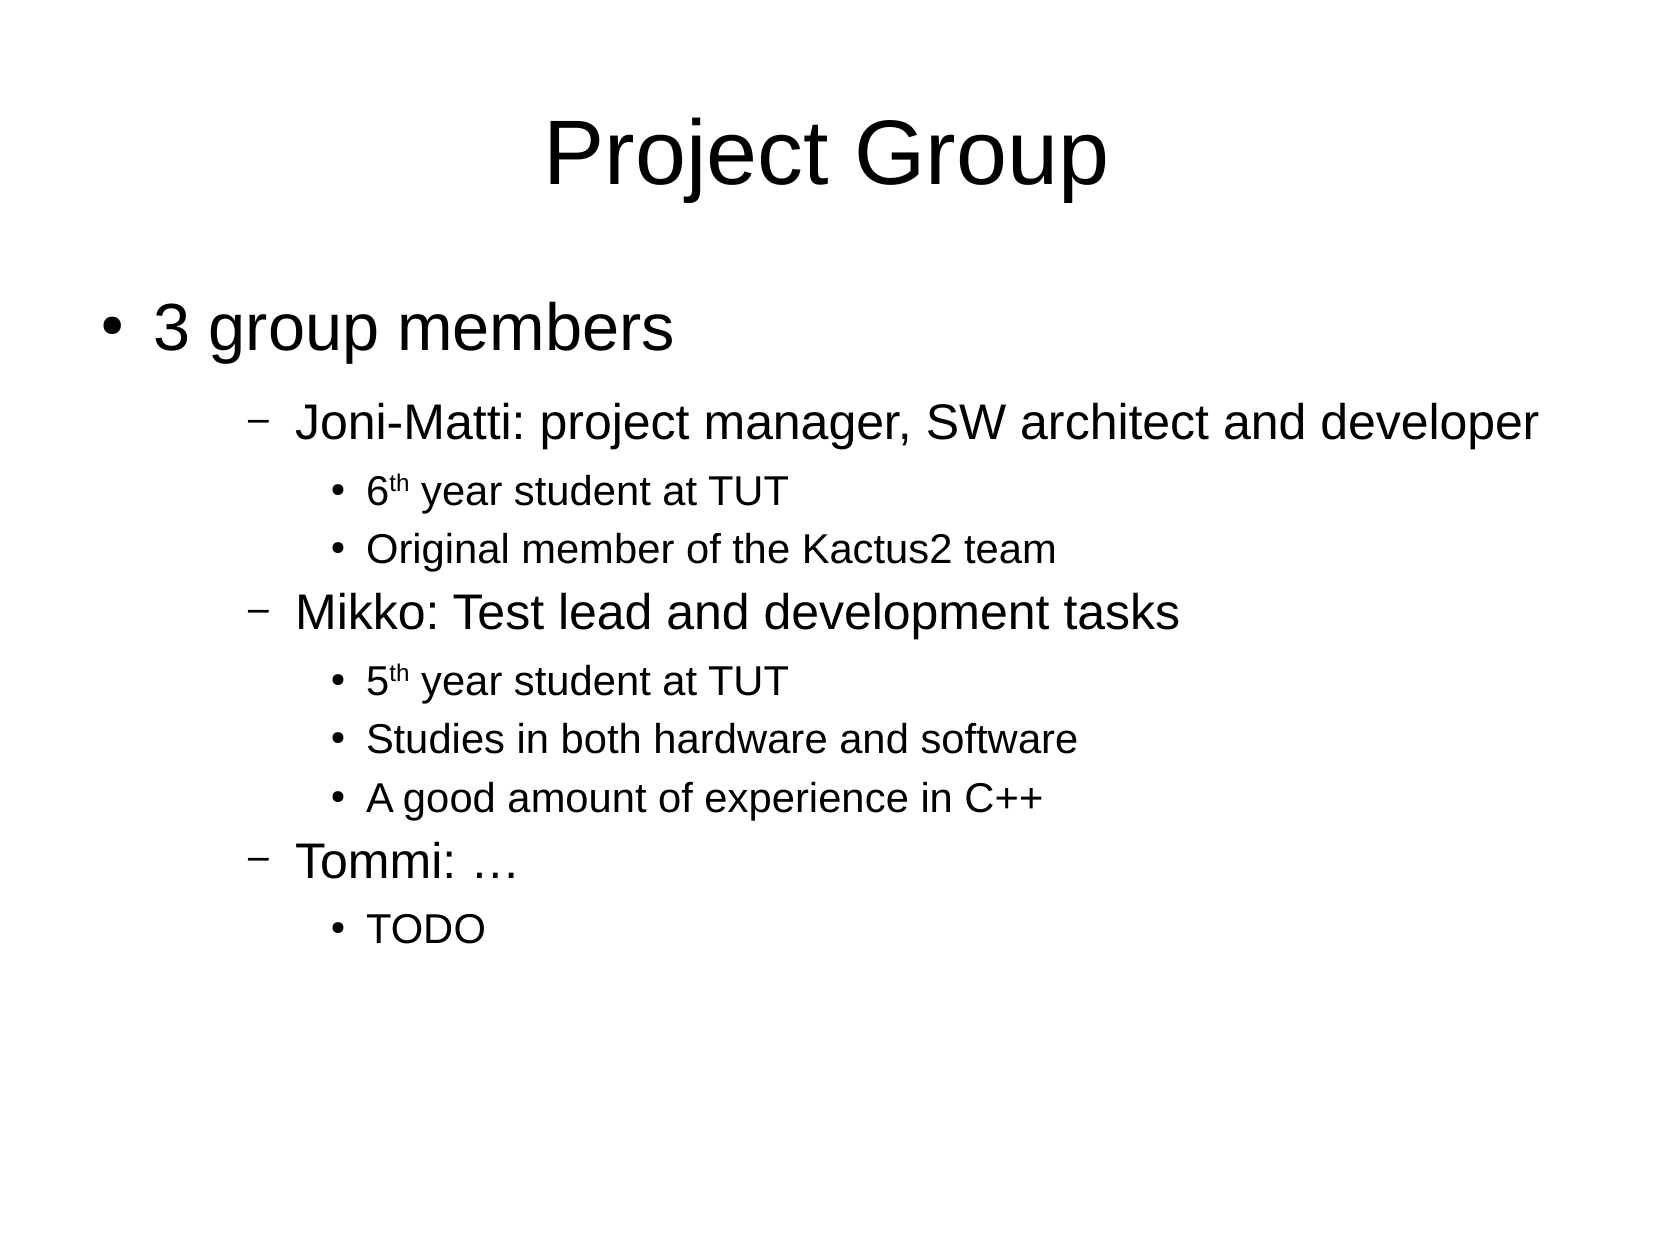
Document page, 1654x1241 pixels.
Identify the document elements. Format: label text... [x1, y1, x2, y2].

list 3 group members Joni-Matti: project manager, SW architect and developer 6th year student at TUT Original member of the Kactus2 team Mikko: Test lead and development tasks 5th year student at TUT Studies in both hardware and software A good amount of experience in C++ Tommi: … TODO [82, 290, 1571, 1109]
title Project Group [82, 49, 1571, 257]
